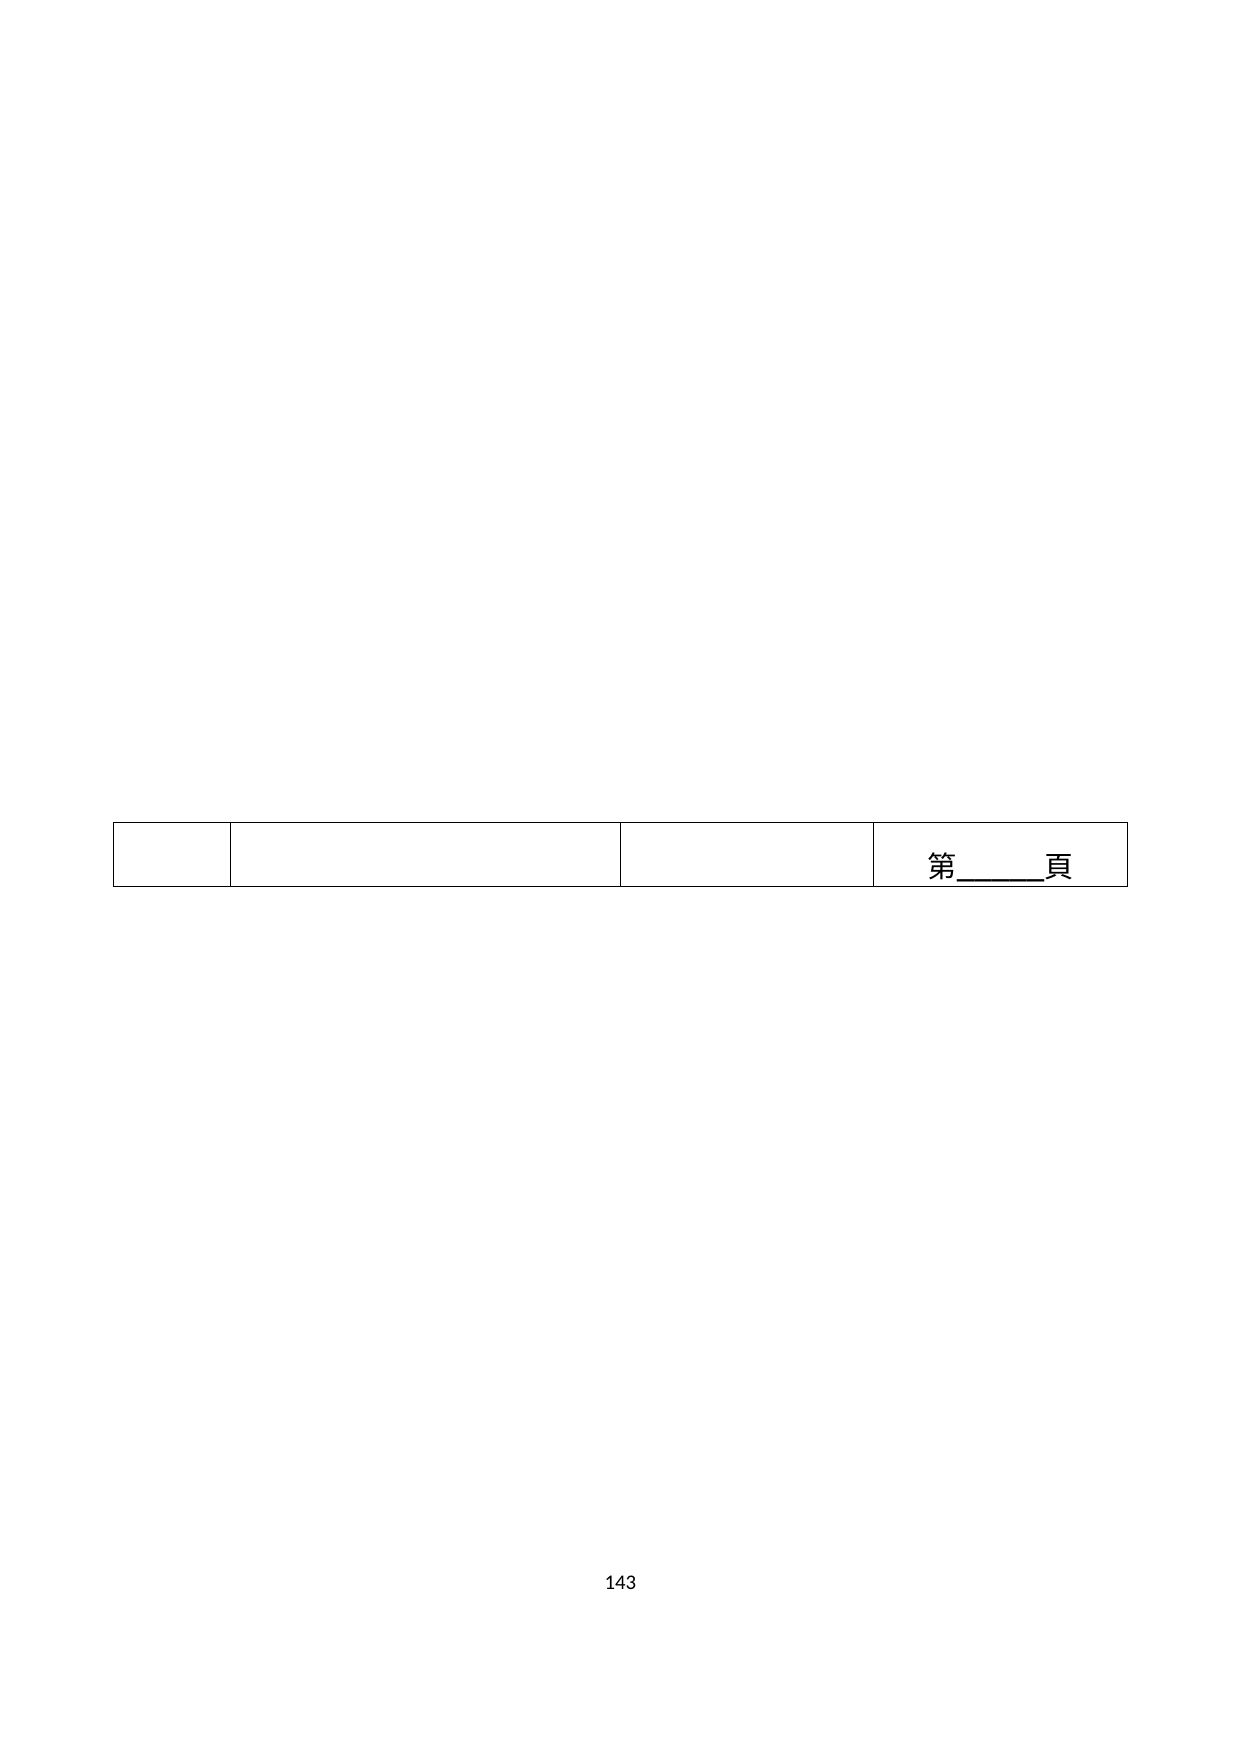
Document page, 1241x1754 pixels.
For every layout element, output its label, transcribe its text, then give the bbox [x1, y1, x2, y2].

table_cell 第_____頁 [874, 823, 1127, 886]
table_cell [114, 823, 230, 886]
table_cell [231, 823, 620, 886]
table_cell [621, 823, 873, 886]
